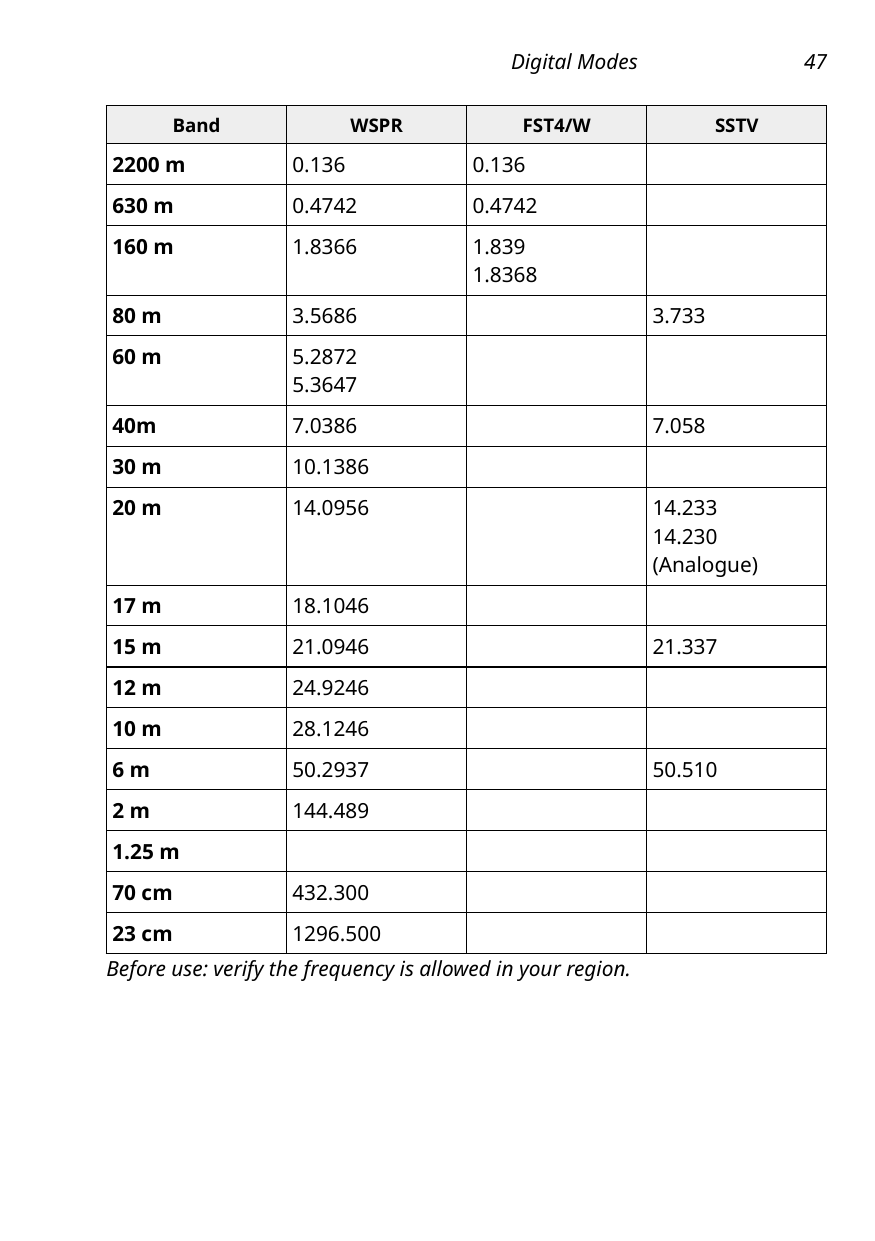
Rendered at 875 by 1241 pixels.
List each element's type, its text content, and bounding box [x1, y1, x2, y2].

table_cell 0.136 [287, 144, 466, 184]
table_cell 1.25 m [107, 831, 286, 871]
table_cell [467, 913, 646, 953]
table_cell 3.5686 [287, 296, 466, 335]
table_cell 5.2872 5.3647 [287, 336, 466, 405]
table_cell [467, 708, 646, 748]
table_cell 10 m [107, 708, 286, 748]
table_cell 70 cm [107, 872, 286, 912]
table_cell 3.733 [647, 296, 826, 335]
table_cell [647, 185, 826, 225]
table_cell [647, 586, 826, 625]
table_cell [467, 668, 646, 707]
table_cell [287, 831, 466, 871]
text Before use: verify the frequency is allowed in your region. [106, 954, 827, 982]
table_cell 28.1246 [287, 708, 466, 748]
table_cell [467, 831, 646, 871]
table_cell 1.8366 [287, 226, 466, 294]
table_cell 160 m [107, 226, 286, 294]
table_cell 630 m [107, 185, 286, 225]
table_cell [647, 447, 826, 487]
table_cell 40m [107, 406, 286, 446]
table_cell 7.0386 [287, 406, 466, 446]
table_cell [467, 406, 646, 446]
table_cell [647, 336, 826, 405]
table_cell [467, 447, 646, 487]
table_cell [647, 668, 826, 707]
table_cell [647, 831, 826, 871]
table_cell [647, 708, 826, 748]
table_cell [467, 749, 646, 789]
table_cell 17 m [107, 586, 286, 625]
table_header SSTV [647, 106, 826, 143]
table_cell 1.839 1.8368 [467, 226, 646, 294]
table_cell 12 m [107, 668, 286, 707]
table_cell 0.4742 [287, 185, 466, 225]
table_cell 15 m [107, 626, 286, 666]
table_cell [467, 790, 646, 830]
table_cell 2200 m [107, 144, 286, 184]
table_cell 7.058 [647, 406, 826, 446]
table_cell 144.489 [287, 790, 466, 830]
table_cell [647, 913, 826, 953]
table_header Band [107, 106, 286, 143]
table_cell [467, 586, 646, 625]
table_header WSPR [287, 106, 466, 143]
table_cell [647, 872, 826, 912]
table_cell [647, 144, 826, 184]
table_cell 23 cm [107, 913, 286, 953]
table_cell 24.9246 [287, 668, 466, 707]
table_cell 14.233 14.230 (Analogue) [647, 488, 826, 584]
table_cell 21.0946 [287, 626, 466, 666]
table_cell 20 m [107, 488, 286, 584]
table_cell [467, 336, 646, 405]
table_header FST4/W [467, 106, 646, 143]
table_cell 0.136 [467, 144, 646, 184]
table_cell 21.337 [647, 626, 826, 666]
table_cell [467, 296, 646, 335]
table_cell [467, 488, 646, 584]
table_cell 50.510 [647, 749, 826, 789]
table_cell 2 m [107, 790, 286, 830]
table_cell 1296.500 [287, 913, 466, 953]
table_cell 30 m [107, 447, 286, 487]
table_cell [647, 226, 826, 294]
table_cell 14.0956 [287, 488, 466, 584]
table_cell 0.4742 [467, 185, 646, 225]
table_cell [647, 790, 826, 830]
table_cell 18.1046 [287, 586, 466, 625]
table_cell [467, 872, 646, 912]
table_cell 6 m [107, 749, 286, 789]
table_cell 432.300 [287, 872, 466, 912]
table_cell 50.2937 [287, 749, 466, 789]
table_cell [467, 626, 646, 666]
table_cell 60 m [107, 336, 286, 405]
table_cell 10.1386 [287, 447, 466, 487]
table_cell 80 m [107, 296, 286, 335]
